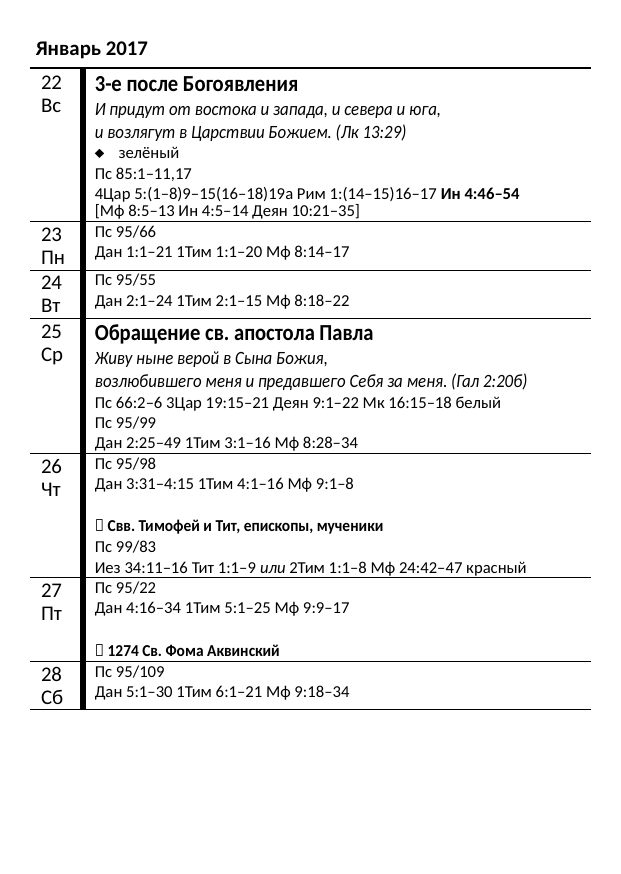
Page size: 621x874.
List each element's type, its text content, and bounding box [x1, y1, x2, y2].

table_cell 28 Сб [30, 662, 80, 709]
table_cell Пс 95/66 Дан 1:1–21 1Тим 1:1–20 Мф 8:14–17 [86, 222, 591, 269]
table_cell Пс 95/98 Дан 3:31–4:15 1Тим 4:1–16 Мф 9:1–8  Свв. Тимофей и Тит, епископы, мученики Пс 99/83 Иез 34:11–16 Тит 1:1–9 или 2Тим 1:1–8 Мф 24:42–47 красный [86, 454, 591, 577]
table_cell Пс 95/109 Дан 5:1–30 1Тим 6:1–21 Мф 9:18–34 [86, 662, 591, 709]
table_cell 26 Чт [30, 454, 80, 577]
table_cell Пс 95/55 Дан 2:1–24 1Тим 2:1–15 Мф 8:18–22 [86, 271, 591, 318]
table_cell 27 Пт [30, 578, 80, 661]
table_header Январь 2017 [30, 30, 591, 67]
table_cell 24 Вт [30, 271, 80, 318]
table_cell Обращение св. апостола Павла Живу ныне верой в Сына Божия, возлюбившего меня и предавшего Себя за меня. (Гал 2:20б) Пс 66:2–6 3Цар 19:15–21 Деян 9:1–22 Мк 16:15–18 белый Пс 95/99 Дан 2:25–49 1Тим 3:1–16 Мф 8:28–34 [86, 319, 591, 453]
table_cell 25 Ср [30, 319, 80, 453]
table_cell 3-е после Богоявления И придут от востока и запада, и севера и юга, и возлягут в Царствии Божием. (Лк 13:29) зелёный Пс 85:1–11,17 4Цар 5:(1–8)9–15(16–18)19а Рим 1:(14–15)16–17 Ин 4:46–54 [Мф 8:5–13 Ин 4:5–14 Деян 10:21–35] [86, 69, 591, 221]
table_cell 22 Вс [30, 69, 80, 221]
table_cell Пс 95/22 Дан 4:16–34 1Тим 5:1–25 Мф 9:9–17  1274 Св. Фома Аквинский [86, 578, 591, 661]
table_cell 23 Пн [30, 222, 80, 269]
